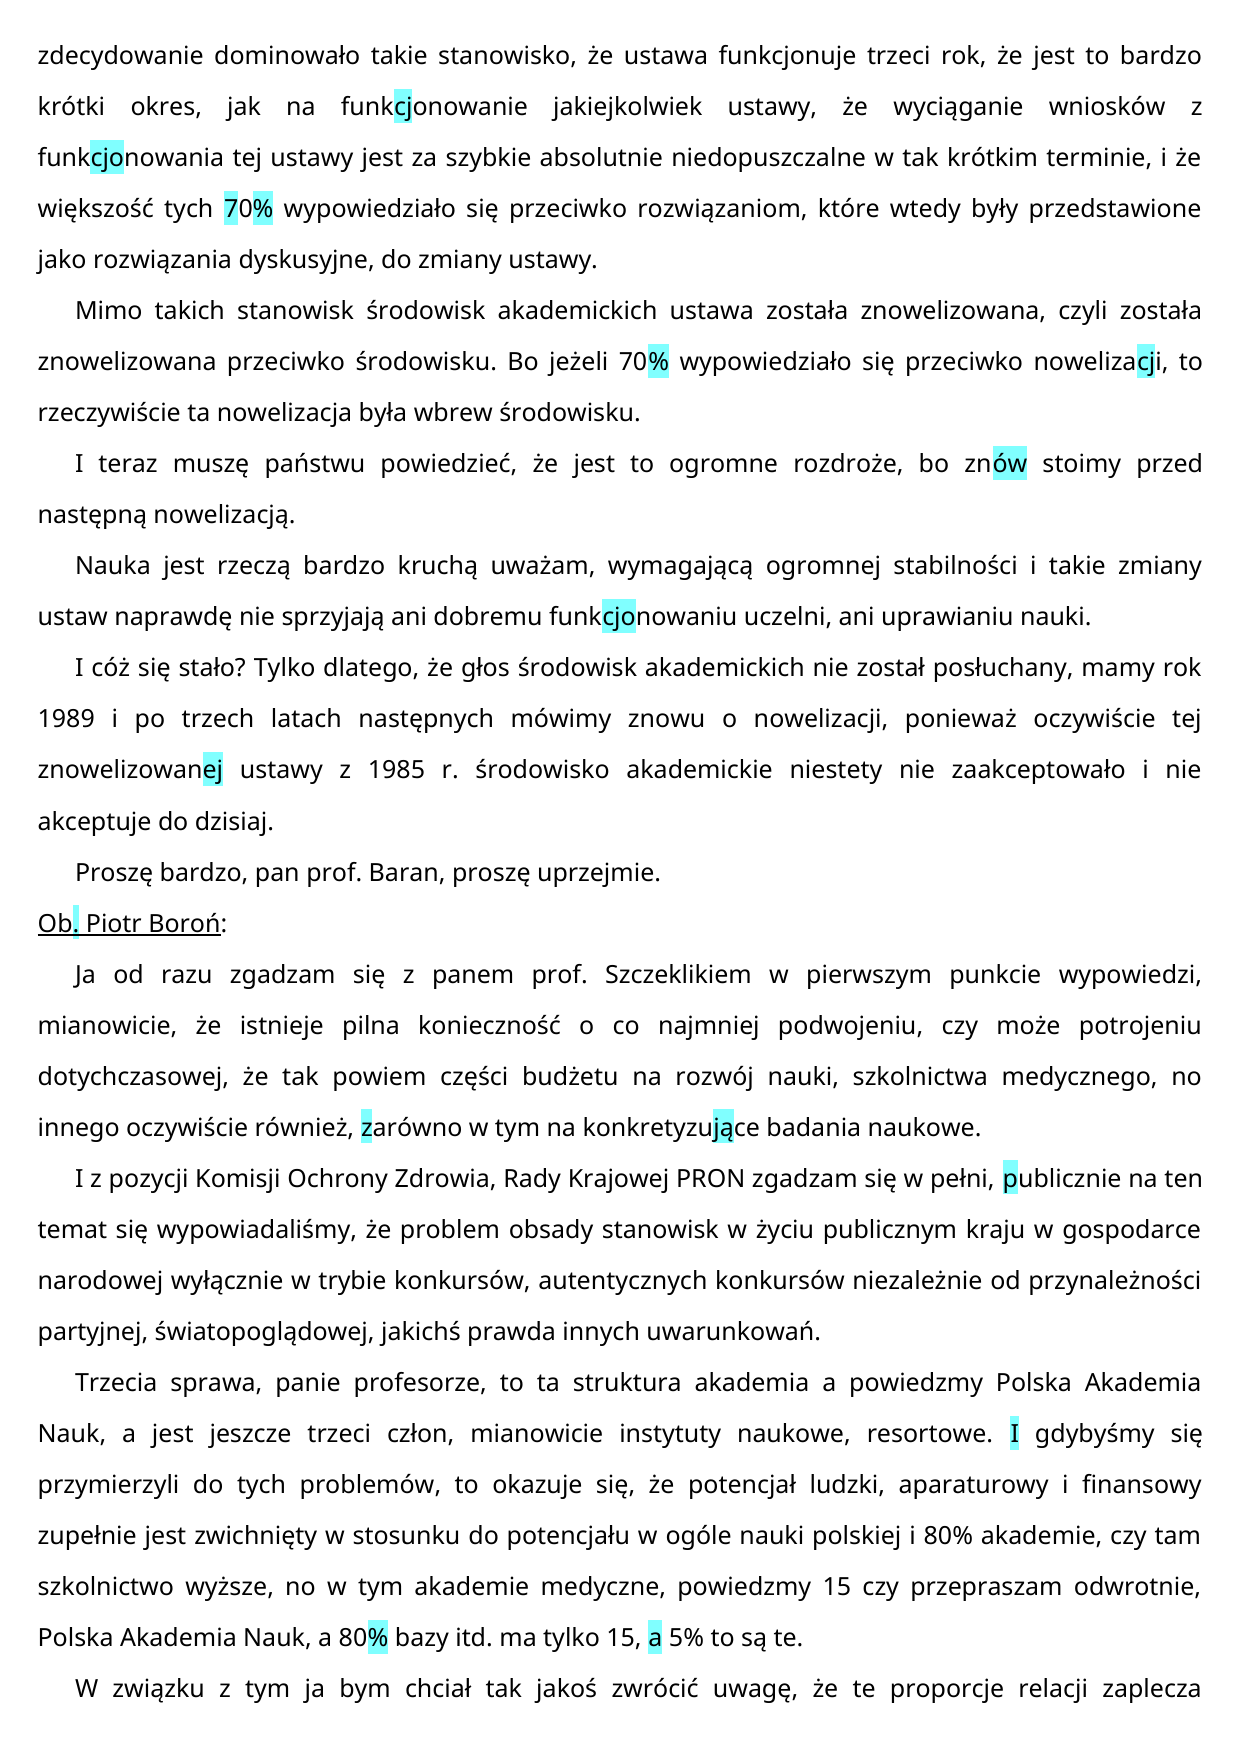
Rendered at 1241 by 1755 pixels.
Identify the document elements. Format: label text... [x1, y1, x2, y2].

text I teraz muszę państwu powiedzieć, że jest to ogromne rozdroże, bo znów stoimy przed następną nowelizacją. [37, 446, 1203, 531]
text Nauka jest rzeczą bardzo kruchą uważam, wymagającą ogromnej stabilności i takie zmiany ustaw naprawdę nie sprzyjają ani dobremu funkcjonowaniu uczelni, ani uprawianiu nauki. [37, 548, 1203, 633]
text Ja od razu zgadzam się z panem prof. Szczeklikiem w pierwszym punkcie wypowiedzi, mianowicie, że istnieje pilna konieczność o co najmniej podwojeniu, czy może potrojeniu dotychczasowej, że tak powiem części budżetu na rozwój nauki, szkolnictwa medycznego, no innego oczywiście również, zarówno w tym na konkretyzujące badania naukowe. [37, 956, 1203, 1143]
text W związku z tym ja bym chciał tak jakoś zwrócić uwagę, że te proporcje relacji zaplecza [37, 1671, 1203, 1705]
text zdecydowanie dominowało takie stanowisko, że ustawa funkcjonuje trzeci rok, że jest to bardzo krótki okres, jak na funkcjonowanie jakiejkolwiek ustawy, że wyciąganie wniosków z funkcjonowania tej ustawy jest za szybkie absolutnie niedopuszczalne w tak krótkim terminie, i że większość tych 70% wypowiedziało się przeciwko rozwiązaniom, które wtedy były przedstawione jako rozwiązania dyskusyjne, do zmiany ustawy. [37, 37, 1203, 276]
text I z pozycji Komisji Ochrony Zdrowia, Rady Krajowej PRON zgadzam się w pełni, publicznie na ten temat się wypowiadaliśmy, że problem obsady stanowisk w życiu publicznym kraju w gospodarce narodowej wyłącznie w trybie konkursów, autentycznych konkursów niezależnie od przynależności partyjnej, światopoglądowej, jakichś prawda innych uwarunkowań. [37, 1160, 1203, 1348]
text Trzecia sprawa, panie profesorze, to ta struktura akademia a powiedzmy Polska Akademia Nauk, a jest jeszcze trzeci człon, mianowicie instytuty naukowe, resortowe. I gdybyśmy się przymierzyli do tych problemów, to okazuje się, że potencjał ludzki, aparaturowy i finansowy zupełnie jest zwichnięty w stosunku do potencjału w ogóle nauki polskiej i 80% akademie, czy tam szkolnictwo wyższe, no w tym akademie medyczne, powiedzmy 15 czy przepraszam odwrotnie, Polska Akademia Nauk, a 80% bazy itd. ma tylko 15, a 5% to są te. [37, 1364, 1203, 1654]
text Mimo takich stanowisk środowisk akademickich ustawa została znowelizowana, czyli została znowelizowana przeciwko środowisku. Bo jeżeli 70% wypowiedziało się przeciwko nowelizacji, to rzeczywiście ta nowelizacja była wbrew środowisku. [37, 293, 1203, 429]
text Proszę bardzo, pan prof. Baran, proszę uprzejmie. [37, 854, 1203, 888]
text I cóż się stało? Tylko dlatego, że głos środowisk akademickich nie został posłuchany, mamy rok 1989 i po trzech latach następnych mówimy znowu o nowelizacji, ponieważ oczywiście tej znowelizowanej ustawy z 1985 r. środowisko akademickie niestety nie zaakceptowało i nie akceptuje do dzisiaj. [37, 650, 1203, 837]
text Ob. Piotr Boroń: [37, 905, 1203, 939]
